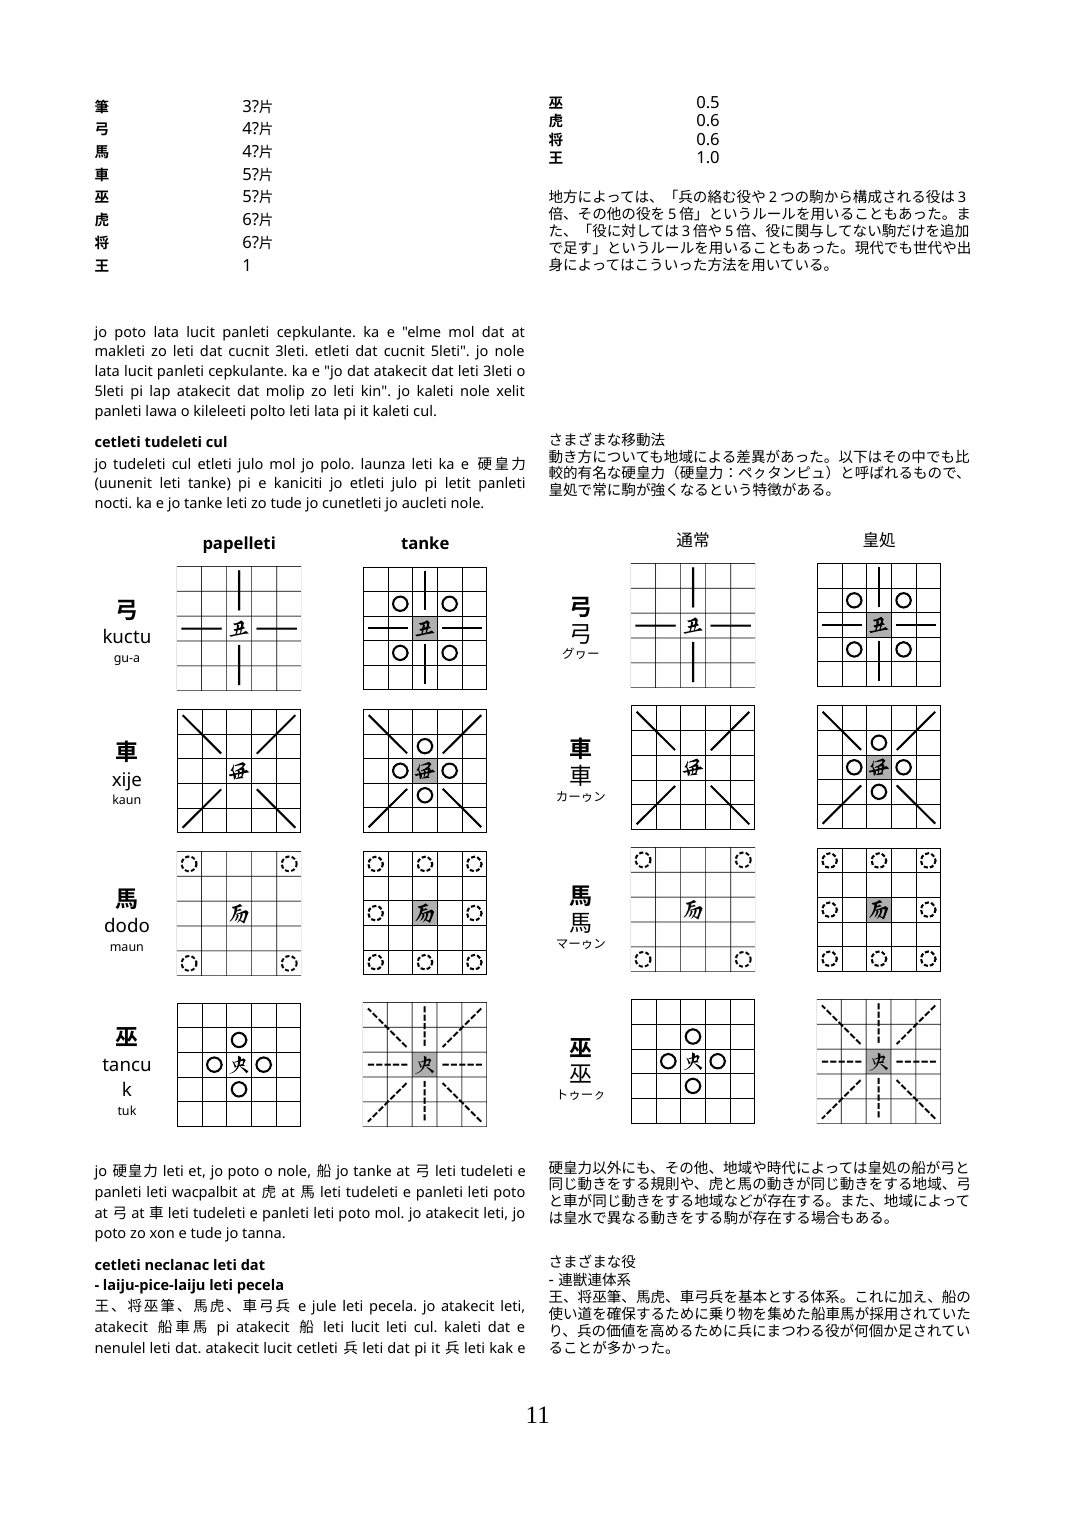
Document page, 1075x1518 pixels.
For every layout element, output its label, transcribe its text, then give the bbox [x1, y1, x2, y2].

table_cell [532, 89, 542, 427]
table_cell 車 車 カーゥン [549, 700, 613, 841]
table_cell 馬 馬 マーゥン [549, 842, 613, 992]
table_cell [532, 519, 542, 1154]
table_header tanke [319, 526, 531, 560]
picture [176, 566, 302, 691]
table_cell 筆 3?片 弓 4?片 馬 4?片 車 5?片 巫 5?片 虎 6?片 将 6?片 王 1 jo poto lata lucit panleti cepkulante. ka e "elme mol dat at makleti zo leti dat cucnit 3leti. etleti dat cucnit 5leti". jo nole lata lucit panleti cepkulante. ka e "jo dat atakecit dat leti 3leti o 5leti pi lap atakecit dat molip zo leti kin". jo kaleti nole xelit panleti lawa o kileleeti polto leti lata pi it kaleti cul. [89, 89, 531, 427]
table_cell [614, 994, 772, 1144]
table_cell [160, 561, 318, 702]
table_cell cetleti tudeleti cul jo tudeleti cul etleti julo mol jo polo. launza leti ka e 硬皇力 (uunenit leti tanke) pi e kaniciti jo etleti julo pi letit panleti nocti. ka e jo tanke leti zo tude jo cunetleti jo aucleti nole. [89, 427, 531, 519]
table_cell [532, 1154, 542, 1249]
table_cell 馬 dodo maun [95, 846, 159, 996]
table_cell [532, 1249, 542, 1363]
table_cell [160, 997, 318, 1147]
table_cell 弓 kuctu gu-a [95, 561, 159, 702]
picture [630, 563, 756, 688]
table_cell [160, 846, 318, 996]
picture [176, 851, 302, 976]
table_cell 硬皇力以外にも、その他、地域や時代によっては皇処の船が弓と同じ動きをする規則や、虎と馬の動きが同じ動きをする地域、弓と車が同じ動きをする地域などが存在する。また、地域によっては皇水で異なる動きをする駒が存在する場合もある。 [543, 1154, 985, 1249]
table_cell 弓 弓 グヮー [549, 558, 613, 699]
table_cell [773, 558, 984, 699]
table_cell [89, 519, 531, 1154]
table_cell [773, 994, 984, 1144]
table_cell 車 xije kaun [95, 703, 159, 844]
picture [630, 847, 756, 972]
table_cell [319, 561, 531, 702]
table_header [95, 526, 159, 560]
table_header 皇処 [773, 526, 984, 556]
table_cell [614, 842, 772, 992]
table_cell 巫 巫 トゥーㇰ [549, 994, 613, 1144]
table_cell [319, 997, 531, 1147]
table_cell 巫 0.5 虎 0.6 将 0.6 王 1.0 地方によっては、「兵の絡む役や2つの駒から構成される役は3倍、その他の役を5倍」というルールを用いることもあった。また、「役に対しては3倍や5倍、役に関与してない駒だけを追加で足す」というルールを用いることもあった。現代でも世代や出身によってはこういった方法を用いている。 [543, 89, 985, 427]
table_cell jo 硬皇力 leti et, jo poto o nole, 船 jo tanke at 弓 leti tudeleti e panleti leti wacpalbit at 虎 at 馬 leti tudeleti e panleti leti poto at 弓 at 車 leti tudeleti e panleti leti poto mol. jo atakecit leti, jo poto zo xon e tude jo tanna. [89, 1154, 531, 1249]
table_header [549, 526, 613, 556]
table_cell [160, 703, 318, 844]
table_cell [319, 846, 531, 996]
table_header papelleti [160, 526, 318, 560]
table_cell [773, 700, 984, 841]
table_cell [532, 427, 542, 519]
table_cell さまざまな役 - 連獣連体系 王、将巫筆、馬虎、車弓兵を基本とする体系。これに加え、船の使い道を確保するために乗り物を集めた船車馬が採用されていたり、兵の価値を高めるために兵にまつわる役が何個か足されていることが多かった。 [543, 1249, 985, 1363]
table_cell 巫 tancuk tuk [95, 997, 159, 1147]
table_cell [614, 700, 772, 841]
table_cell [319, 703, 531, 844]
table_cell cetleti neclanac leti dat - laiju-pice-laiju leti pecela 王、将巫筆、馬虎、車弓兵 e jule leti pecela. jo atakecit leti, atakecit 船車馬 pi atakecit 船 leti lucit leti cul. kaleti dat e nenulel leti dat. atakecit lucit cetleti 兵 leti dat pi it 兵 leti kak e [89, 1249, 531, 1363]
table_header 通常 [614, 526, 772, 556]
table_cell さまざまな移動法 動き方についても地域による差異があった。以下はその中でも比較的有名な硬皇力（硬皇力：ペㇰタンピュ）と呼ばれるもので、皇処で常に駒が強くなるという特徴がある。 [543, 427, 985, 519]
table_cell [773, 842, 984, 992]
table_cell [614, 558, 772, 699]
table_cell [543, 519, 985, 1154]
